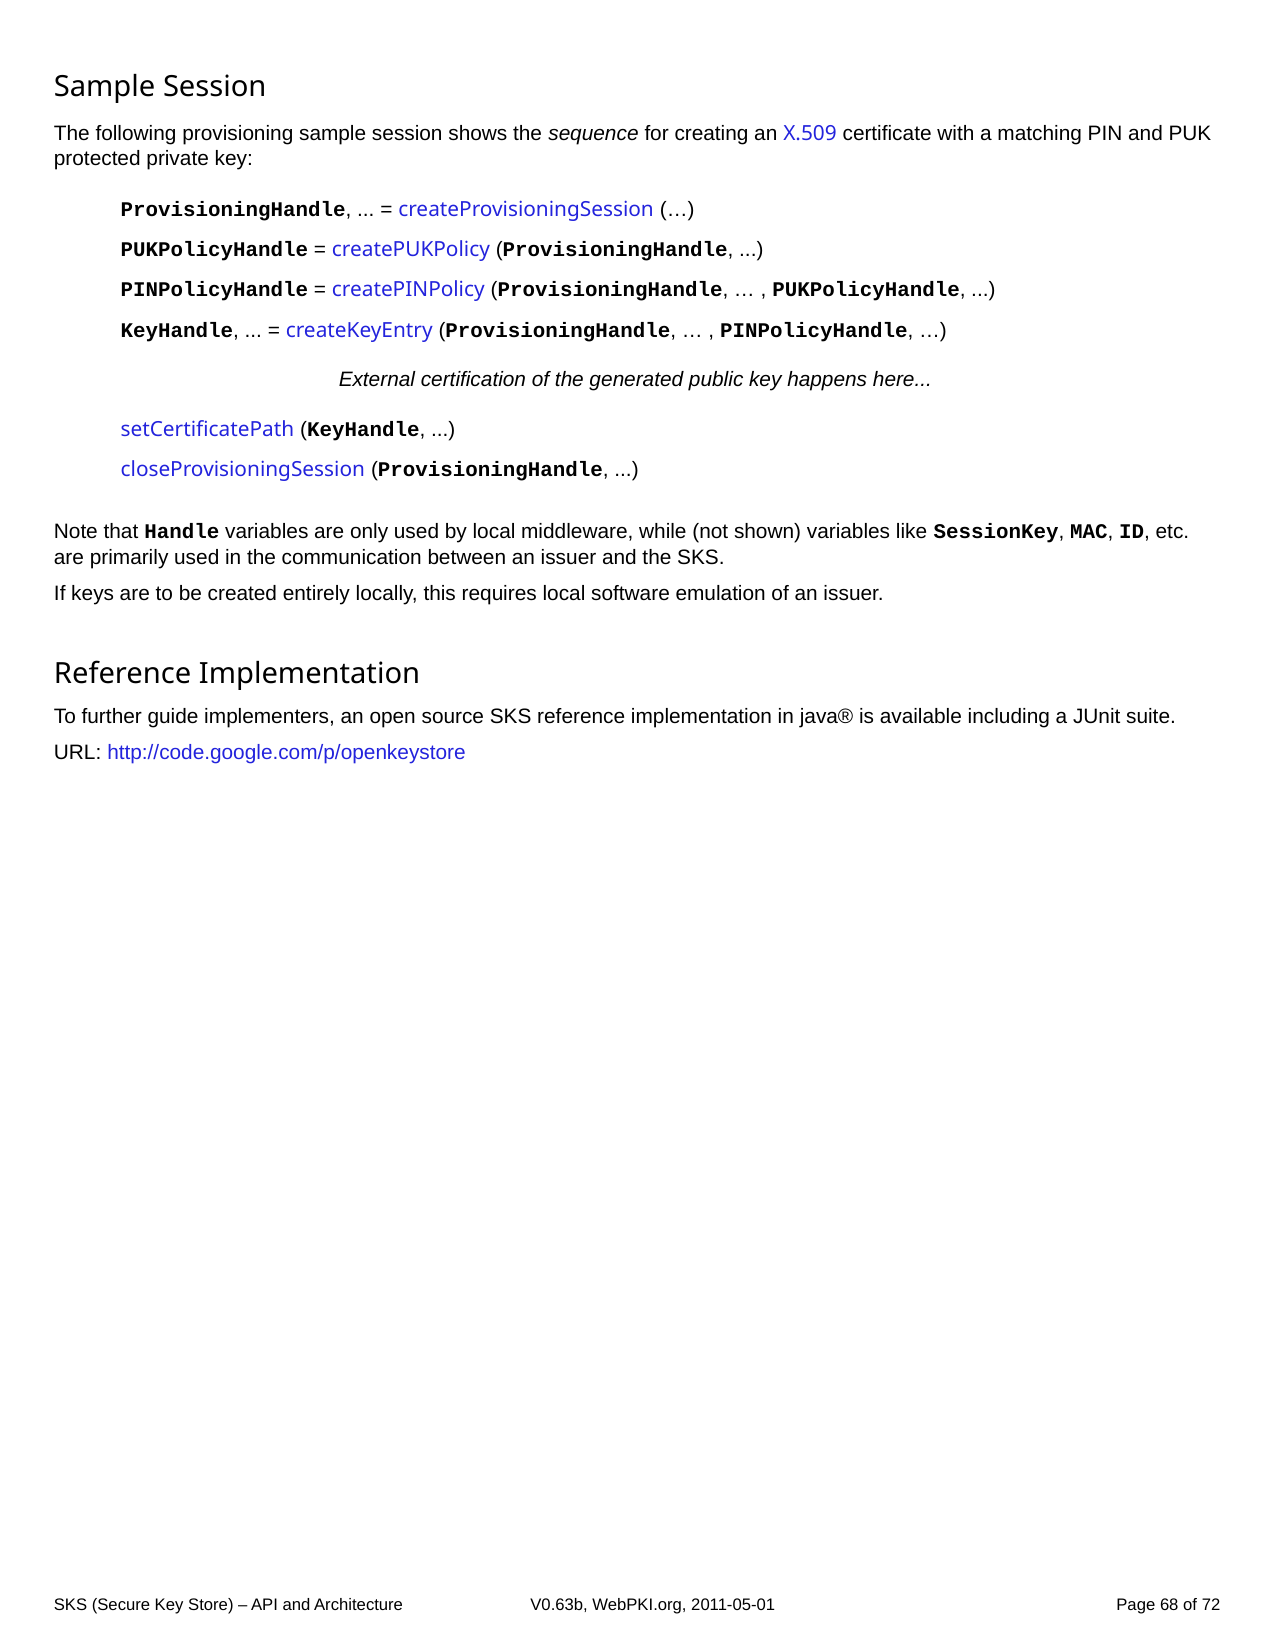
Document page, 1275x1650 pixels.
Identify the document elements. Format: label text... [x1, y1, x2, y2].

subtitle Sample Session [54, 66, 1221, 105]
text Note that Handle variables are only used by local middleware, while (not shown) variables like SessionKey, MAC, ID, etc. are primarily used in the communication between an issuer and the SKS. [54, 495, 1221, 569]
text PINPolicyHandle = createPINPolicy (ProvisioningHandle, … , PUKPolicyHandle, ...) [120, 274, 1221, 303]
text If keys are to be created entirely locally, this requires local software emulation of an issuer. [54, 580, 1221, 604]
text KeyHandle, ... = createKeyEntry (ProvisioningHandle, … , PINPolicyHandle, …) [120, 315, 1221, 343]
text PUKPolicyHandle = createPUKPolicy (ProvisioningHandle, ...) [120, 234, 1221, 263]
text The following provisioning sample session shows the sequence for creating an X.509 certificate with a matching PIN and PUK protected private key: [54, 118, 1221, 170]
text URL: http://code.google.com/p/openkeystore [54, 740, 1221, 764]
text closeProvisioningSession (ProvisioningHandle, ...) [120, 454, 1221, 483]
subtitle Reference Implementation [54, 652, 1221, 692]
text setCertificatePath (KeyHandle, ...) [120, 414, 1221, 443]
text ProvisioningHandle, ... = createProvisioningSession (…) [120, 194, 1221, 222]
text External certification of the generated public key happens here... [52, 367, 1221, 391]
text To further guide implementers, an open source SKS reference implementation in java® is available including a JUnit suite. [54, 704, 1221, 728]
